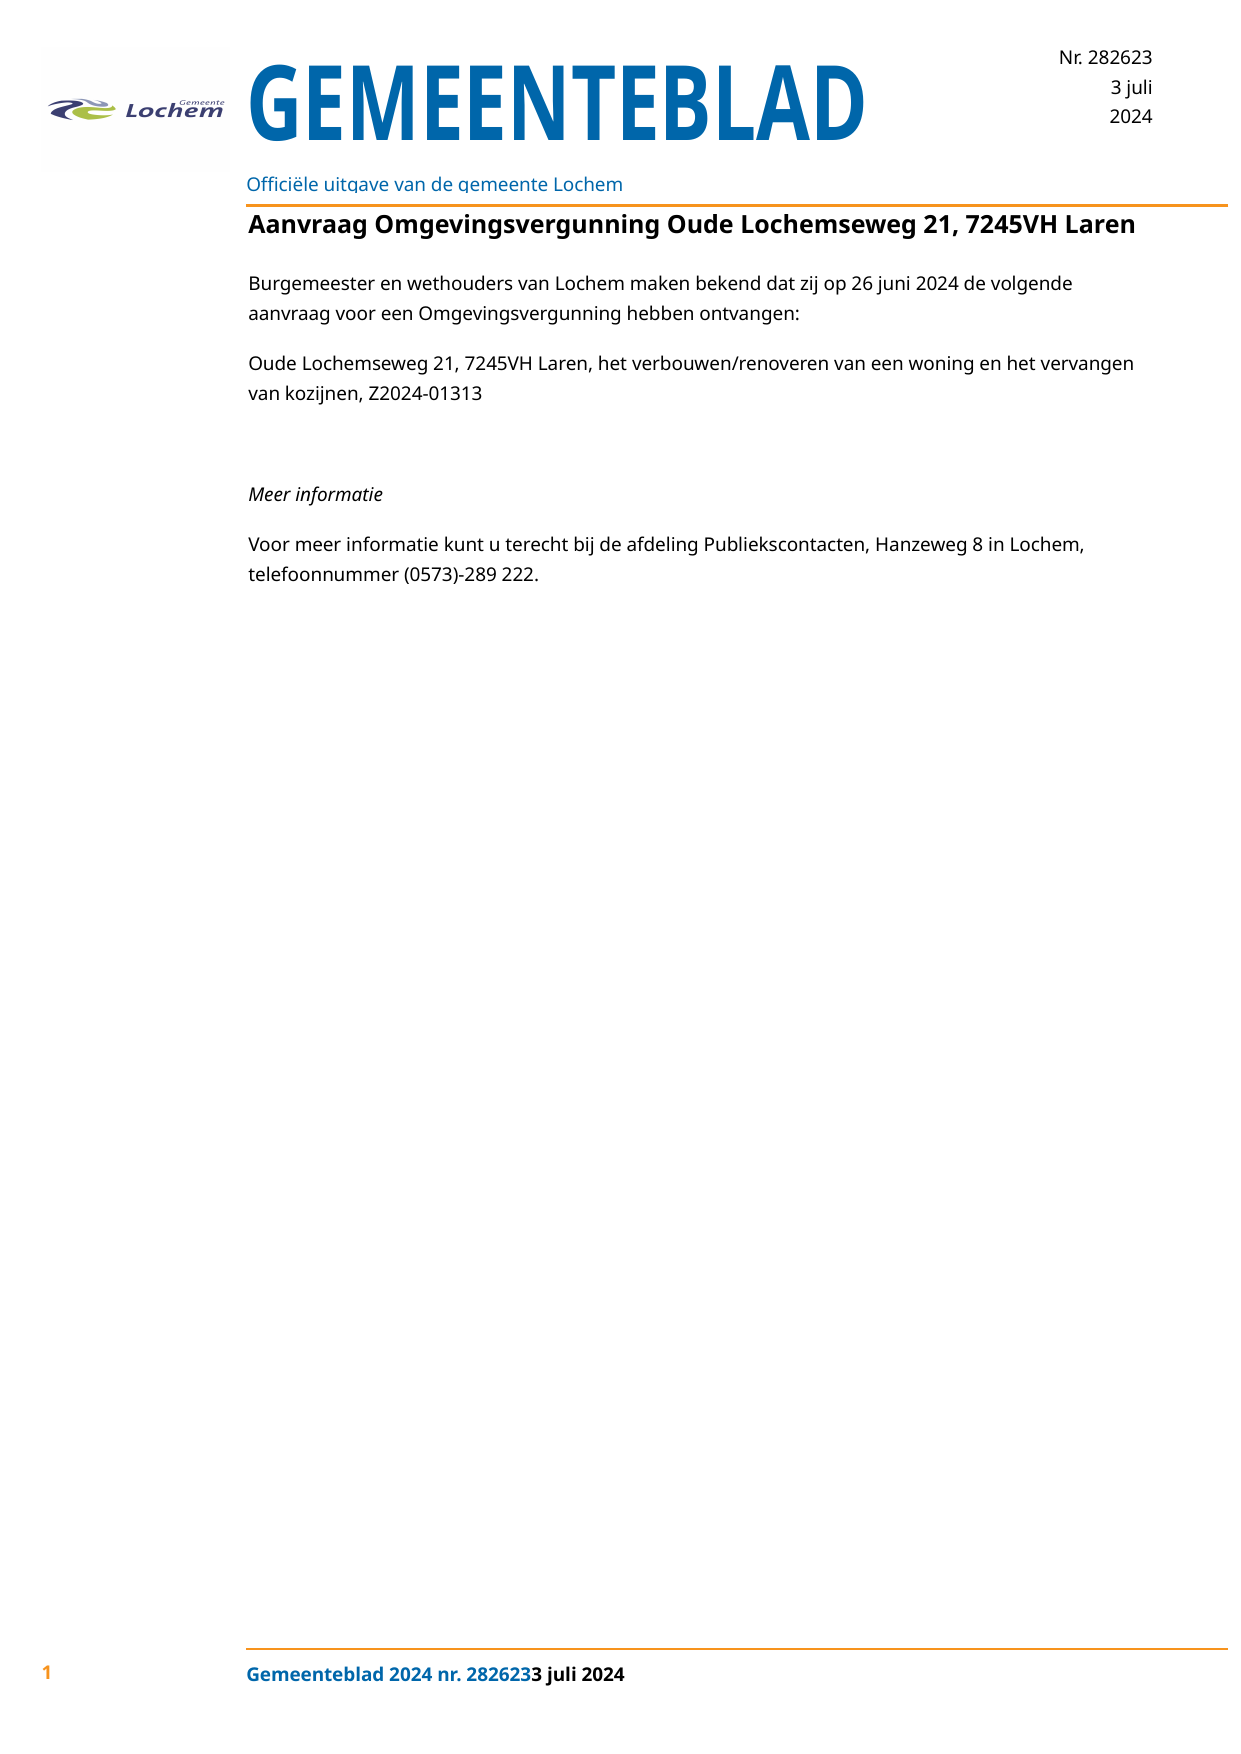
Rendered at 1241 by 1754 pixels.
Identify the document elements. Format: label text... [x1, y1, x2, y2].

text Aanvraag Omgevingsvergunning Oude Lochemseweg 21, 7245VH Laren [248, 207, 1152, 241]
text Voor meer informatie kunt u terecht bij de afdeling Publiekscontacten, Hanzeweg 8 in Lochem, telefoonnummer (0573)-289 222. [248, 531, 1152, 586]
text Burgemeester en wethouders van Lochem maken bekend dat zij op 26 juni 2024 de volgende aanvraag voor een Omgevingsvergunning hebben ontvangen: [248, 270, 1152, 326]
text Meer informatie [248, 481, 1152, 506]
picture [41, 47, 231, 172]
text Oude Lochemseweg 21, 7245VH Laren, het verbouwen/renoveren van een woning en het vervangen van kozijnen, Z2024-01313 [248, 350, 1152, 406]
